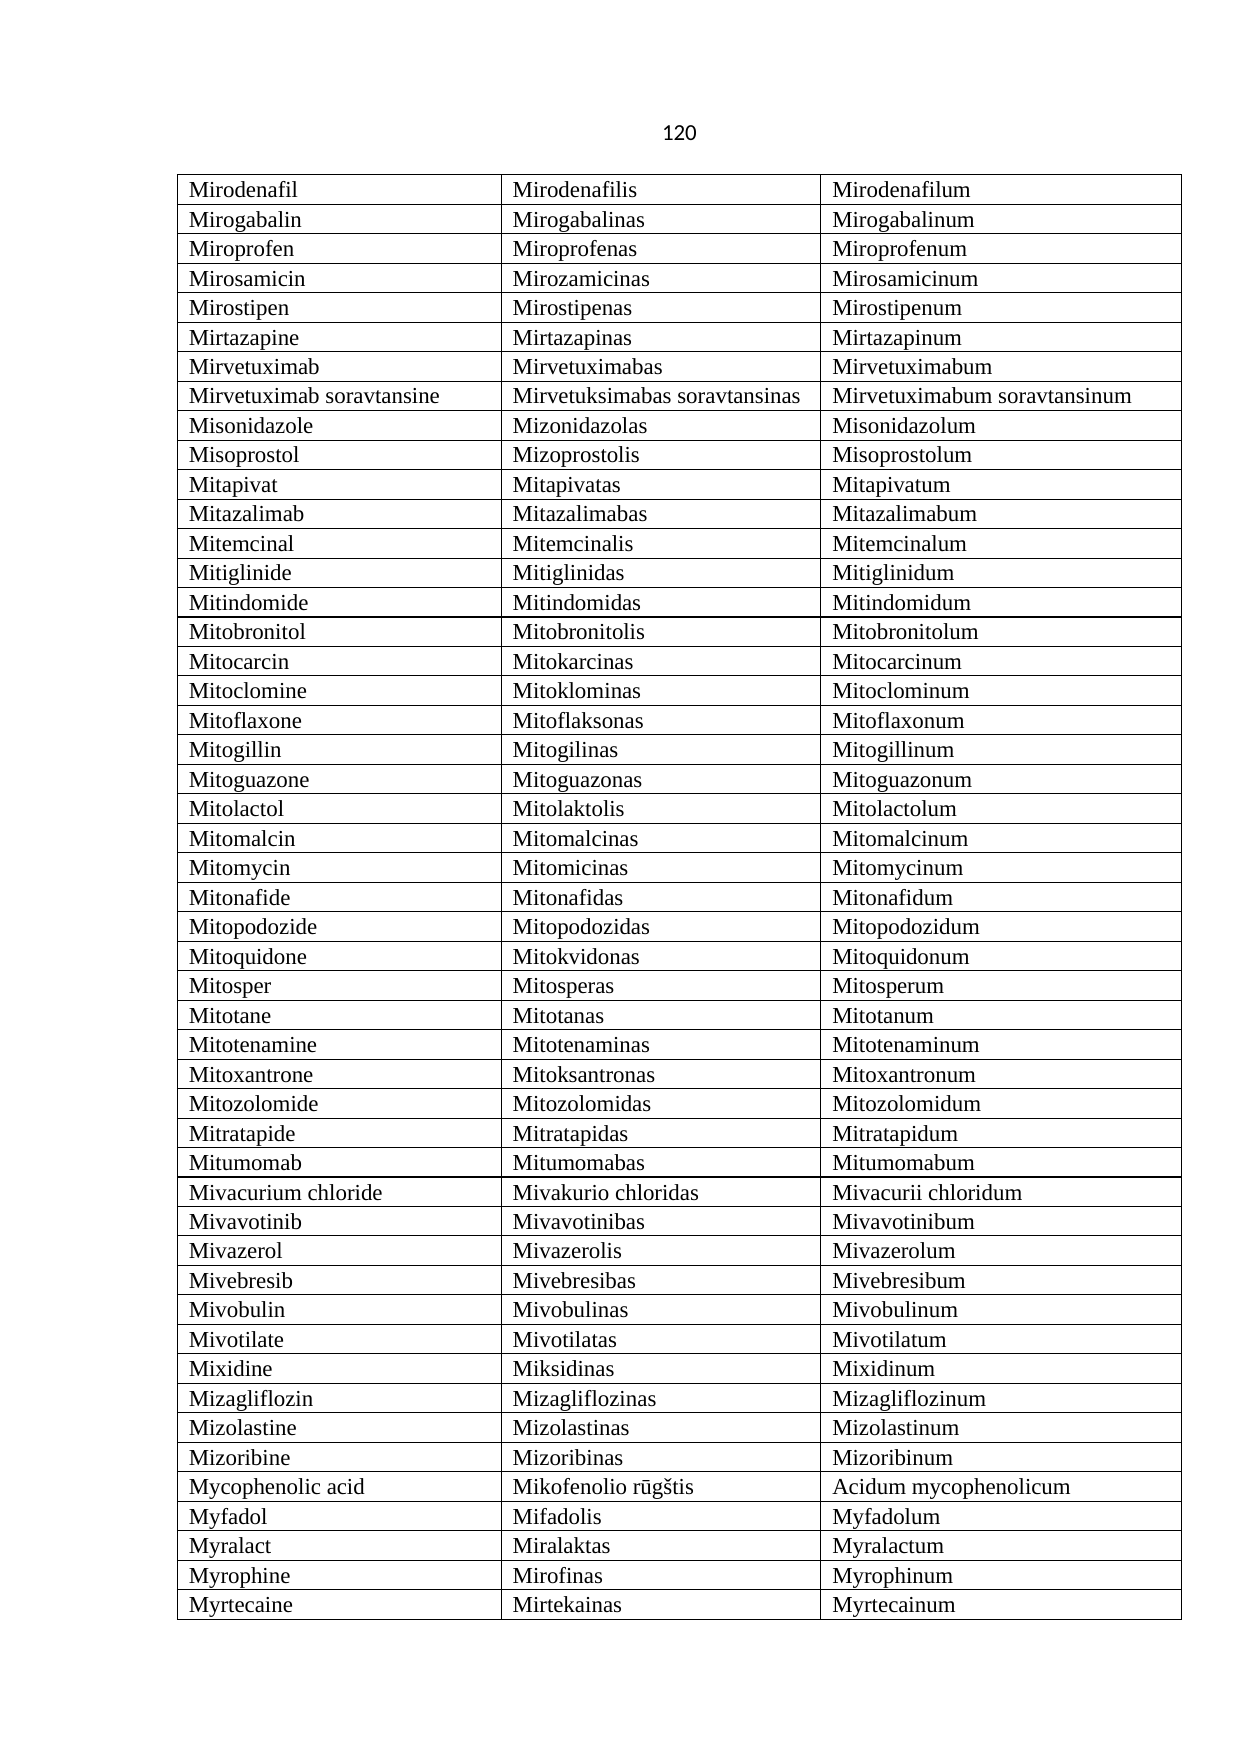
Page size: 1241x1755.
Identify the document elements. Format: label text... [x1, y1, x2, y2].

table_cell Mivazerolum [821, 1236, 1181, 1265]
table_cell Mitolaktolis [502, 794, 820, 823]
table_cell Mixidine [178, 1354, 501, 1383]
table_cell Mitratapidas [502, 1119, 820, 1147]
table_cell Myrophinum [821, 1561, 1181, 1589]
table_cell Mivebresibum [821, 1266, 1181, 1294]
table_cell Mivacurium chloride [178, 1178, 501, 1206]
table_cell Myralact [178, 1531, 501, 1560]
table_cell Mitomalcinum [821, 824, 1181, 852]
table_cell Mitopodozide [178, 912, 501, 941]
table_cell Mizolastine [178, 1413, 501, 1442]
table_cell Mivacurii chloridum [821, 1178, 1181, 1206]
table_cell Mizonidazolas [502, 411, 820, 439]
table_cell Mitomicinas [502, 853, 820, 882]
table_cell Mirtekainas [502, 1590, 820, 1619]
table_cell Miksidinas [502, 1354, 820, 1383]
table_cell Mitoguazonum [821, 765, 1181, 793]
table_cell Mitokarcinas [502, 647, 820, 675]
table_cell Mitolactolum [821, 794, 1181, 823]
table_cell Mirostipenum [821, 293, 1181, 322]
table_cell Mitotane [178, 1001, 501, 1029]
table_cell Misoprostolum [821, 441, 1181, 469]
table_cell Mitogillin [178, 735, 501, 764]
table_cell Mirvetuximab [178, 352, 501, 381]
table_cell Mizagliflozinas [502, 1384, 820, 1412]
table_cell Mirodenafil [178, 175, 501, 204]
table_cell Mirvetuksimabas soravtansinas [502, 382, 820, 410]
table_cell Mitoflaxone [178, 706, 501, 734]
table_cell Mitumomabas [502, 1148, 820, 1176]
table_cell Mirogabalinas [502, 205, 820, 233]
table_cell Mirogabalinum [821, 205, 1181, 233]
table_cell Myfadolum [821, 1502, 1181, 1530]
table_cell Mirodenafilum [821, 175, 1181, 204]
table_cell Myrtecainum [821, 1590, 1181, 1619]
table_cell Mitozolomidas [502, 1089, 820, 1117]
table_cell Mitopodozidum [821, 912, 1181, 941]
table_cell Mitindomidas [502, 588, 820, 616]
table_cell Mitumomabum [821, 1148, 1181, 1176]
table_cell Mitosperas [502, 971, 820, 999]
table_cell Mitotanas [502, 1001, 820, 1029]
table_cell Mitemcinalum [821, 529, 1181, 557]
table_cell Mirvetuximabas [502, 352, 820, 381]
table_cell Acidum mycophenolicum [821, 1472, 1181, 1501]
table_cell Mivavotinibum [821, 1207, 1181, 1235]
table_cell Mitiglinidas [502, 559, 820, 587]
table_cell Mikofenolio rūgštis [502, 1472, 820, 1501]
table_cell Myrophine [178, 1561, 501, 1589]
table_cell Mirosamicin [178, 264, 501, 292]
table_cell Mitindomide [178, 588, 501, 616]
table_cell Mirozamicinas [502, 264, 820, 292]
table_cell Mivavotinib [178, 1207, 501, 1235]
table_cell Mitazalimabas [502, 500, 820, 528]
table_cell Mirofinas [502, 1561, 820, 1589]
table_cell Mitiglinidum [821, 559, 1181, 587]
table_cell Mitoxantronum [821, 1060, 1181, 1088]
table_cell Mizolastinas [502, 1413, 820, 1442]
table_cell Mivotilatum [821, 1325, 1181, 1353]
table_cell Mitosperum [821, 971, 1181, 999]
table_cell Mitoklominas [502, 676, 820, 705]
table_cell Myrtecaine [178, 1590, 501, 1619]
table_cell Mizoprostolis [502, 441, 820, 469]
table_cell Mitoguazone [178, 765, 501, 793]
table_cell Mitoksantronas [502, 1060, 820, 1088]
table_cell Mirostipenas [502, 293, 820, 322]
table_cell Mitiglinide [178, 559, 501, 587]
table_cell Mitomycinum [821, 853, 1181, 882]
table_cell Mitobronitolis [502, 618, 820, 646]
table_cell Misonidazolum [821, 411, 1181, 439]
table_cell Mitotenaminas [502, 1030, 820, 1058]
table_cell Myralactum [821, 1531, 1181, 1560]
table_cell Mitindomidum [821, 588, 1181, 616]
table_cell Mitoflaxonum [821, 706, 1181, 734]
table_cell Mixidinum [821, 1354, 1181, 1383]
table_cell Mitobronitol [178, 618, 501, 646]
table_cell Mitogilinas [502, 735, 820, 764]
table_cell Mycophenolic acid [178, 1472, 501, 1501]
table_cell Mitoquidonum [821, 942, 1181, 970]
table_cell Mivotilatas [502, 1325, 820, 1353]
table_cell Mitopodozidas [502, 912, 820, 941]
table_cell Mitapivat [178, 470, 501, 498]
table_cell Mitotenamine [178, 1030, 501, 1058]
table_cell Mitoxantrone [178, 1060, 501, 1088]
table_cell Mitolactol [178, 794, 501, 823]
table_cell Mitapivatum [821, 470, 1181, 498]
table_cell Mizoribinas [502, 1443, 820, 1471]
table_cell Mitomalcinas [502, 824, 820, 852]
table_cell Mitocarcin [178, 647, 501, 675]
table_cell Mirodenafilis [502, 175, 820, 204]
table_cell Mivobulinas [502, 1295, 820, 1324]
table_cell Mirostipen [178, 293, 501, 322]
table_cell Mivavotinibas [502, 1207, 820, 1235]
table_cell Mivebresib [178, 1266, 501, 1294]
table_cell Mivazerolis [502, 1236, 820, 1265]
table_cell Mivebresibas [502, 1266, 820, 1294]
table_cell Mizoribinum [821, 1443, 1181, 1471]
table_cell Mitratapide [178, 1119, 501, 1147]
table_cell Mitoclominum [821, 676, 1181, 705]
table_cell Mitotenaminum [821, 1030, 1181, 1058]
table_cell Mitokvidonas [502, 942, 820, 970]
table_cell Misoprostol [178, 441, 501, 469]
table_cell Mitocarcinum [821, 647, 1181, 675]
table_cell Mitonafide [178, 883, 501, 911]
table_cell Mitemcinalis [502, 529, 820, 557]
table_cell Mirtazapinas [502, 323, 820, 351]
table_cell Mirvetuximabum [821, 352, 1181, 381]
table_cell Mitoflaksonas [502, 706, 820, 734]
table_cell Mitazalimab [178, 500, 501, 528]
table_cell Mitomycin [178, 853, 501, 882]
table_cell Mifadolis [502, 1502, 820, 1530]
table_cell Mizoribine [178, 1443, 501, 1471]
table_cell Mirtazapinum [821, 323, 1181, 351]
table_cell Mivakurio chloridas [502, 1178, 820, 1206]
table_cell Mizolastinum [821, 1413, 1181, 1442]
table_cell Mitemcinal [178, 529, 501, 557]
table_cell Mirvetuximabum soravtansinum [821, 382, 1181, 410]
table_cell Mitozolomide [178, 1089, 501, 1117]
table_cell Mitomalcin [178, 824, 501, 852]
table_cell Myfadol [178, 1502, 501, 1530]
table_cell Misonidazole [178, 411, 501, 439]
table_cell Mirvetuximab soravtansine [178, 382, 501, 410]
table_cell Mitazalimabum [821, 500, 1181, 528]
table_cell Mitobronitolum [821, 618, 1181, 646]
table_cell Miroprofen [178, 234, 501, 263]
table_cell Mitosper [178, 971, 501, 999]
table_cell Mitratapidum [821, 1119, 1181, 1147]
table_cell Miroprofenas [502, 234, 820, 263]
table_cell Mizagliflozin [178, 1384, 501, 1412]
table_cell Mitumomab [178, 1148, 501, 1176]
table_cell Mivotilate [178, 1325, 501, 1353]
table_cell Mitonafidum [821, 883, 1181, 911]
table_cell Miroprofenum [821, 234, 1181, 263]
table_cell Mitogillinum [821, 735, 1181, 764]
table_cell Mivobulinum [821, 1295, 1181, 1324]
table_cell Mitozolomidum [821, 1089, 1181, 1117]
table_cell Mitoclomine [178, 676, 501, 705]
table_cell Mirtazapine [178, 323, 501, 351]
table_cell Mirogabalin [178, 205, 501, 233]
table_cell Mirosamicinum [821, 264, 1181, 292]
table_cell Mitoquidone [178, 942, 501, 970]
table_cell Mivobulin [178, 1295, 501, 1324]
table_cell Mitapivatas [502, 470, 820, 498]
table_cell Mivazerol [178, 1236, 501, 1265]
table_cell Mitotanum [821, 1001, 1181, 1029]
table_cell Miralaktas [502, 1531, 820, 1560]
table_cell Mizagliflozinum [821, 1384, 1181, 1412]
table_cell Mitoguazonas [502, 765, 820, 793]
table_cell Mitonafidas [502, 883, 820, 911]
